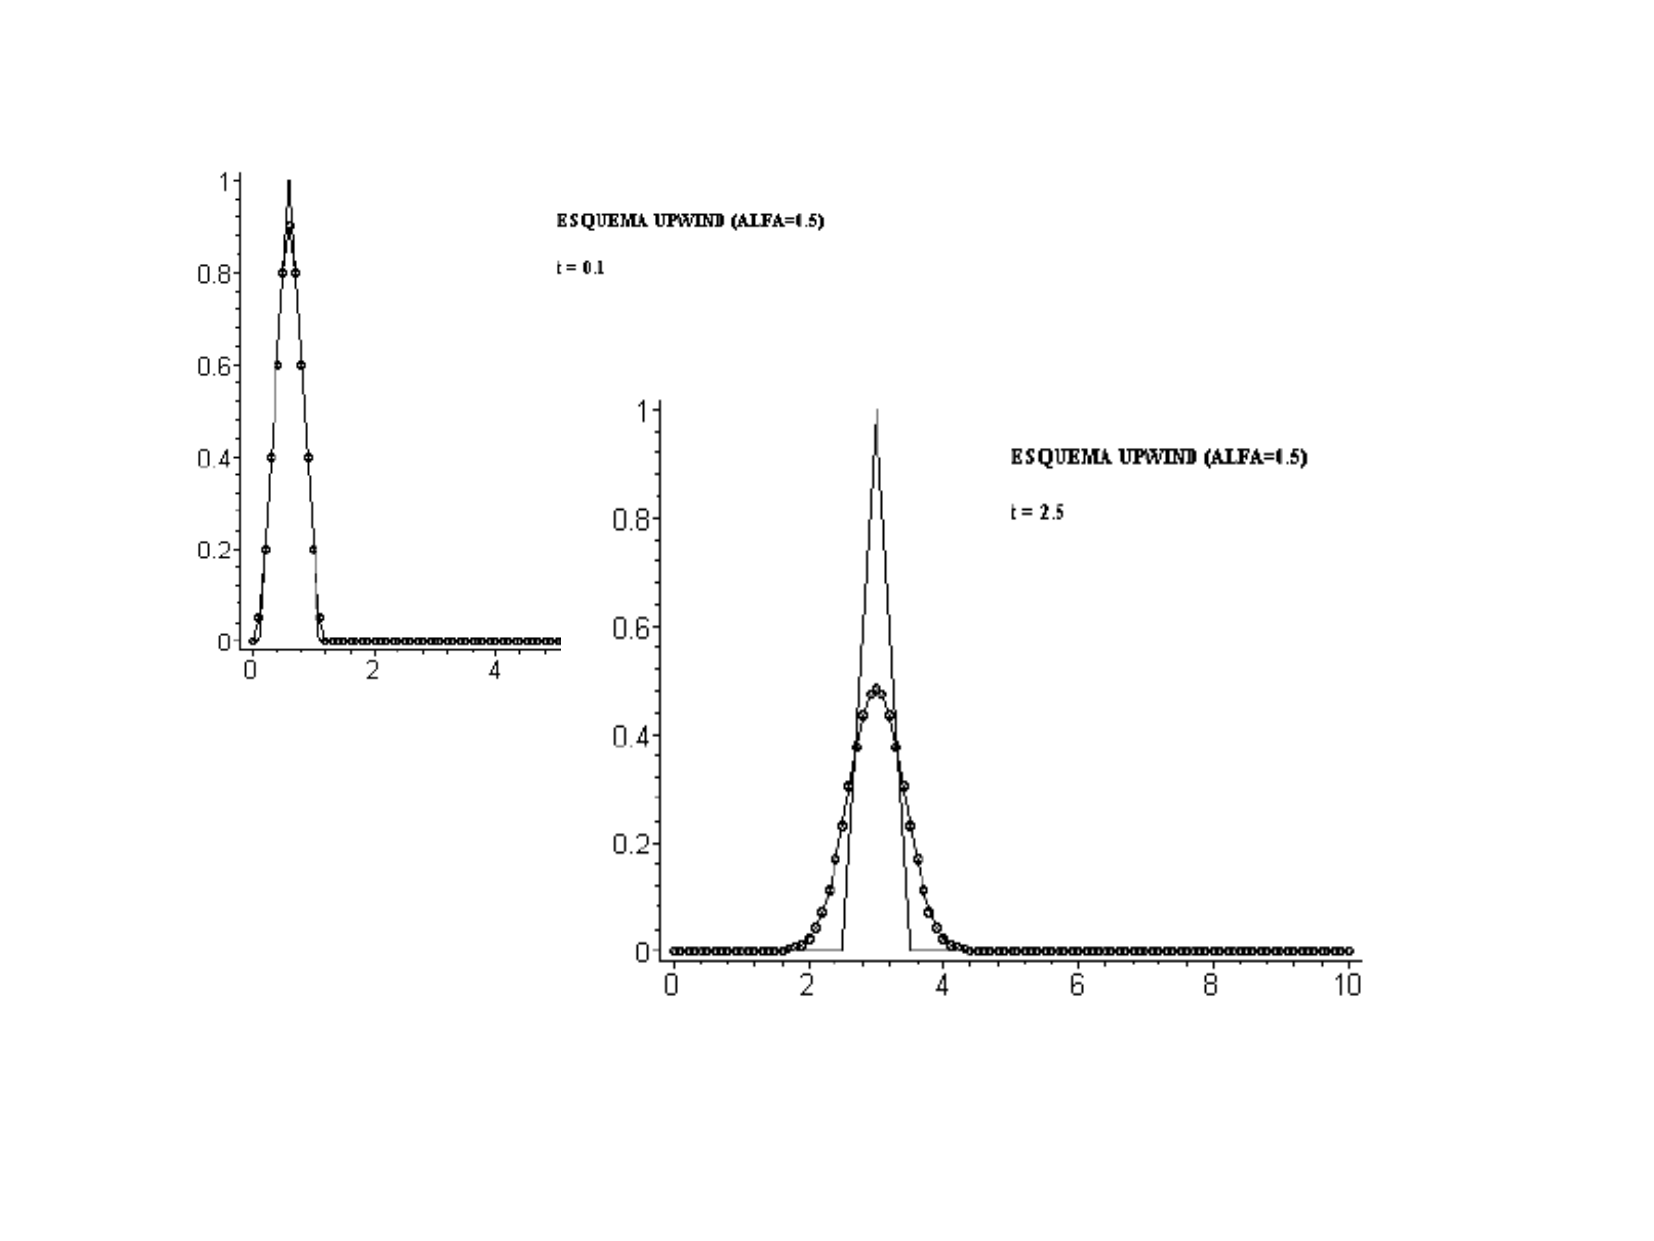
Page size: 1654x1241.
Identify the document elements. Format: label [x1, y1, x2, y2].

picture [147, 118, 1447, 1058]
